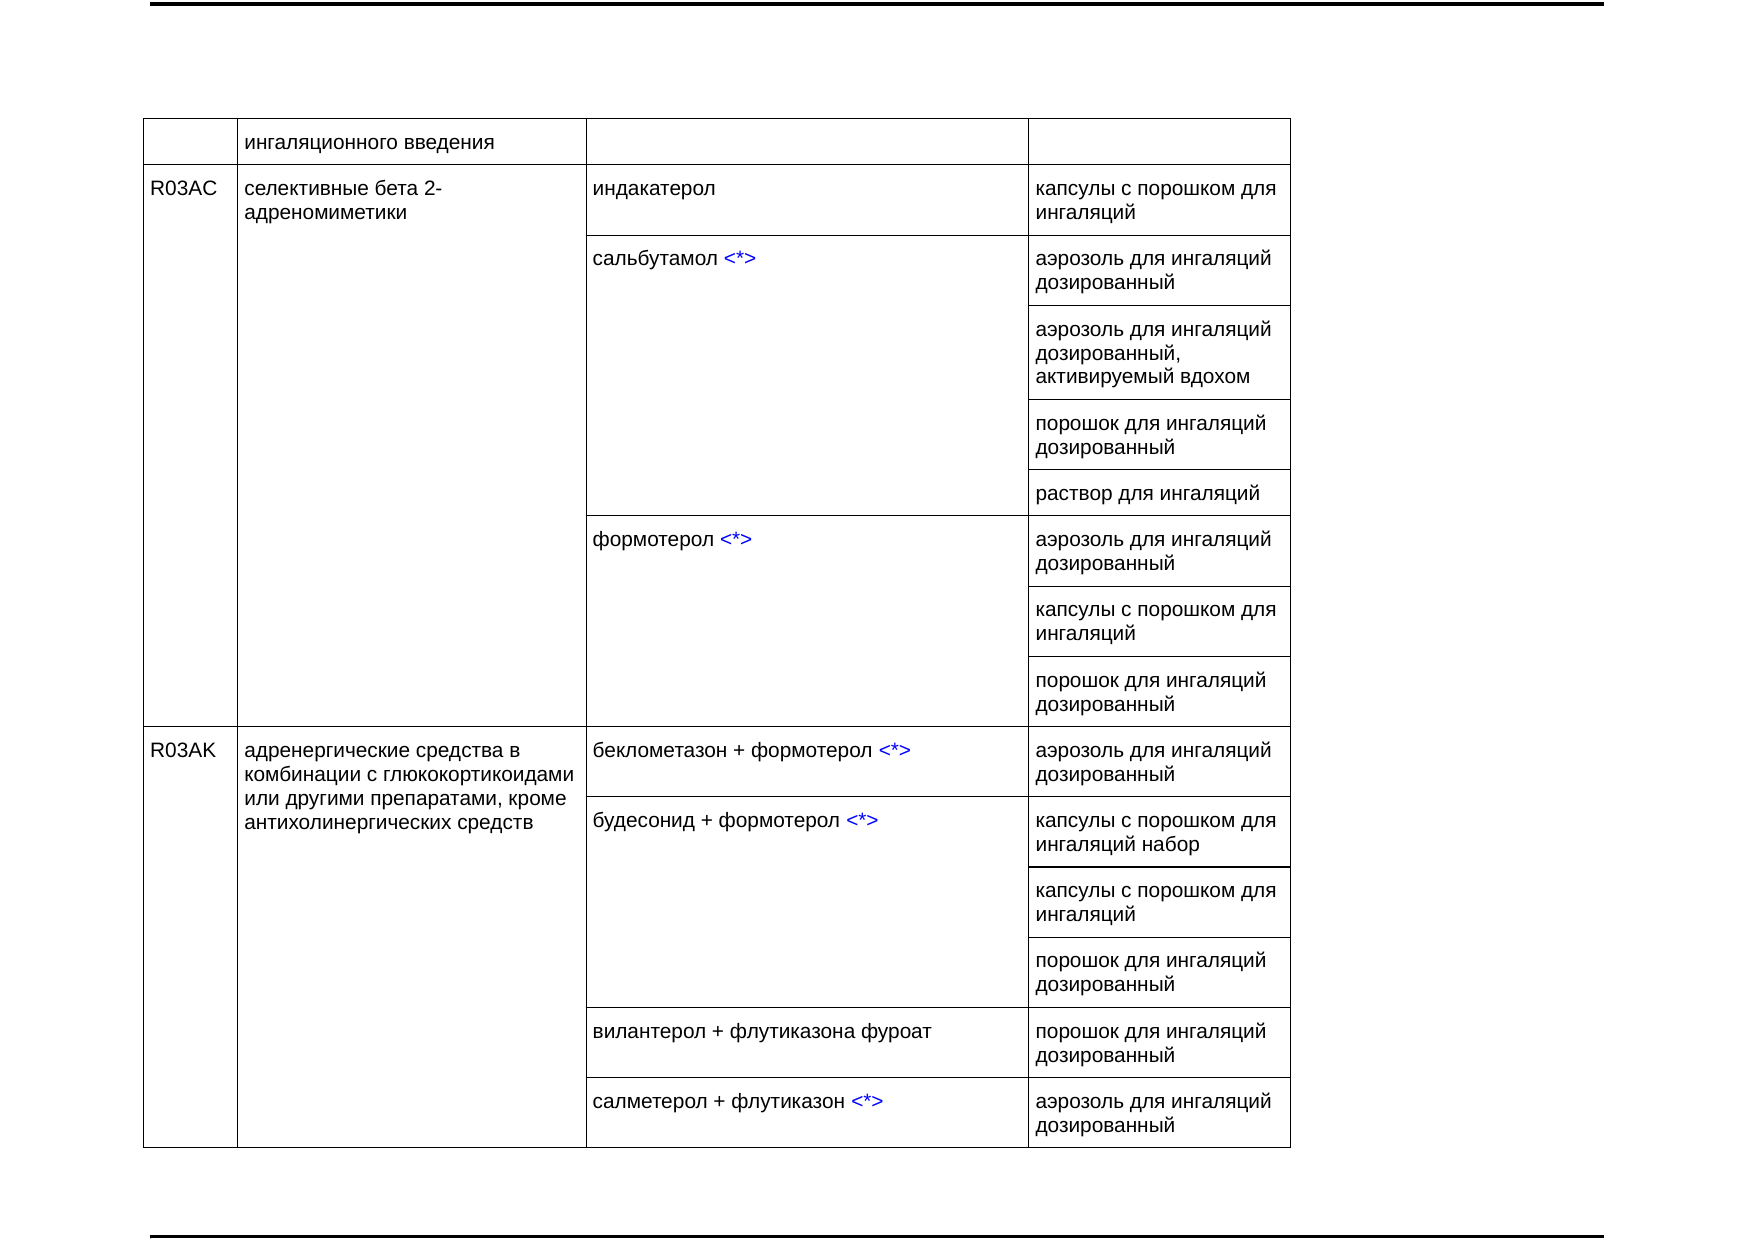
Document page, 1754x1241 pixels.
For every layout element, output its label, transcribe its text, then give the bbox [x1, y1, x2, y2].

table_cell порошок для ингаляций дозированный [1029, 938, 1290, 1007]
table_cell порошок для ингаляций дозированный [1029, 400, 1290, 469]
table_cell капсулы с порошком для ингаляций [1029, 587, 1290, 656]
table_cell порошок для ингаляций дозированный [1029, 657, 1290, 726]
table_cell R03AK [144, 727, 237, 1147]
table_cell будесонид + формотерол <*> [587, 797, 1028, 1007]
table_cell [1029, 119, 1290, 164]
table_cell порошок для ингаляций дозированный [1029, 1008, 1290, 1077]
table_cell салметерол + флутиказон <*> [587, 1078, 1028, 1147]
table_cell R03AC [144, 165, 237, 726]
table_cell аэрозоль для ингаляций дозированный, активируемый вдохом [1029, 306, 1290, 399]
table_cell капсулы с порошком для ингаляций набор [1029, 797, 1290, 866]
table_cell [587, 119, 1028, 164]
table_cell вилантерол + флутиказона фуроат [587, 1008, 1028, 1077]
table_cell капсулы с порошком для ингаляций [1029, 868, 1290, 937]
table_cell аэрозоль для ингаляций дозированный [1029, 1078, 1290, 1147]
table_cell аэрозоль для ингаляций дозированный [1029, 236, 1290, 305]
table_cell аэрозоль для ингаляций дозированный [1029, 516, 1290, 586]
table_cell адренергические средства в комбинации с глюкокортикоидами или другими препаратами, кроме антихолинергических средств [238, 727, 586, 1147]
table_cell беклометазон + формотерол <*> [587, 727, 1028, 796]
table_cell ингаляционного введения [238, 119, 586, 164]
table_cell раствор для ингаляций [1029, 470, 1290, 515]
table_cell формотерол <*> [587, 516, 1028, 726]
table_cell индакатерол [587, 165, 1028, 234]
table_cell сальбутамол <*> [587, 236, 1028, 515]
table_cell капсулы с порошком для ингаляций [1029, 165, 1290, 234]
table_cell [144, 119, 237, 164]
table_cell селективные бета 2-адреномиметики [238, 165, 586, 726]
table_cell аэрозоль для ингаляций дозированный [1029, 727, 1290, 796]
